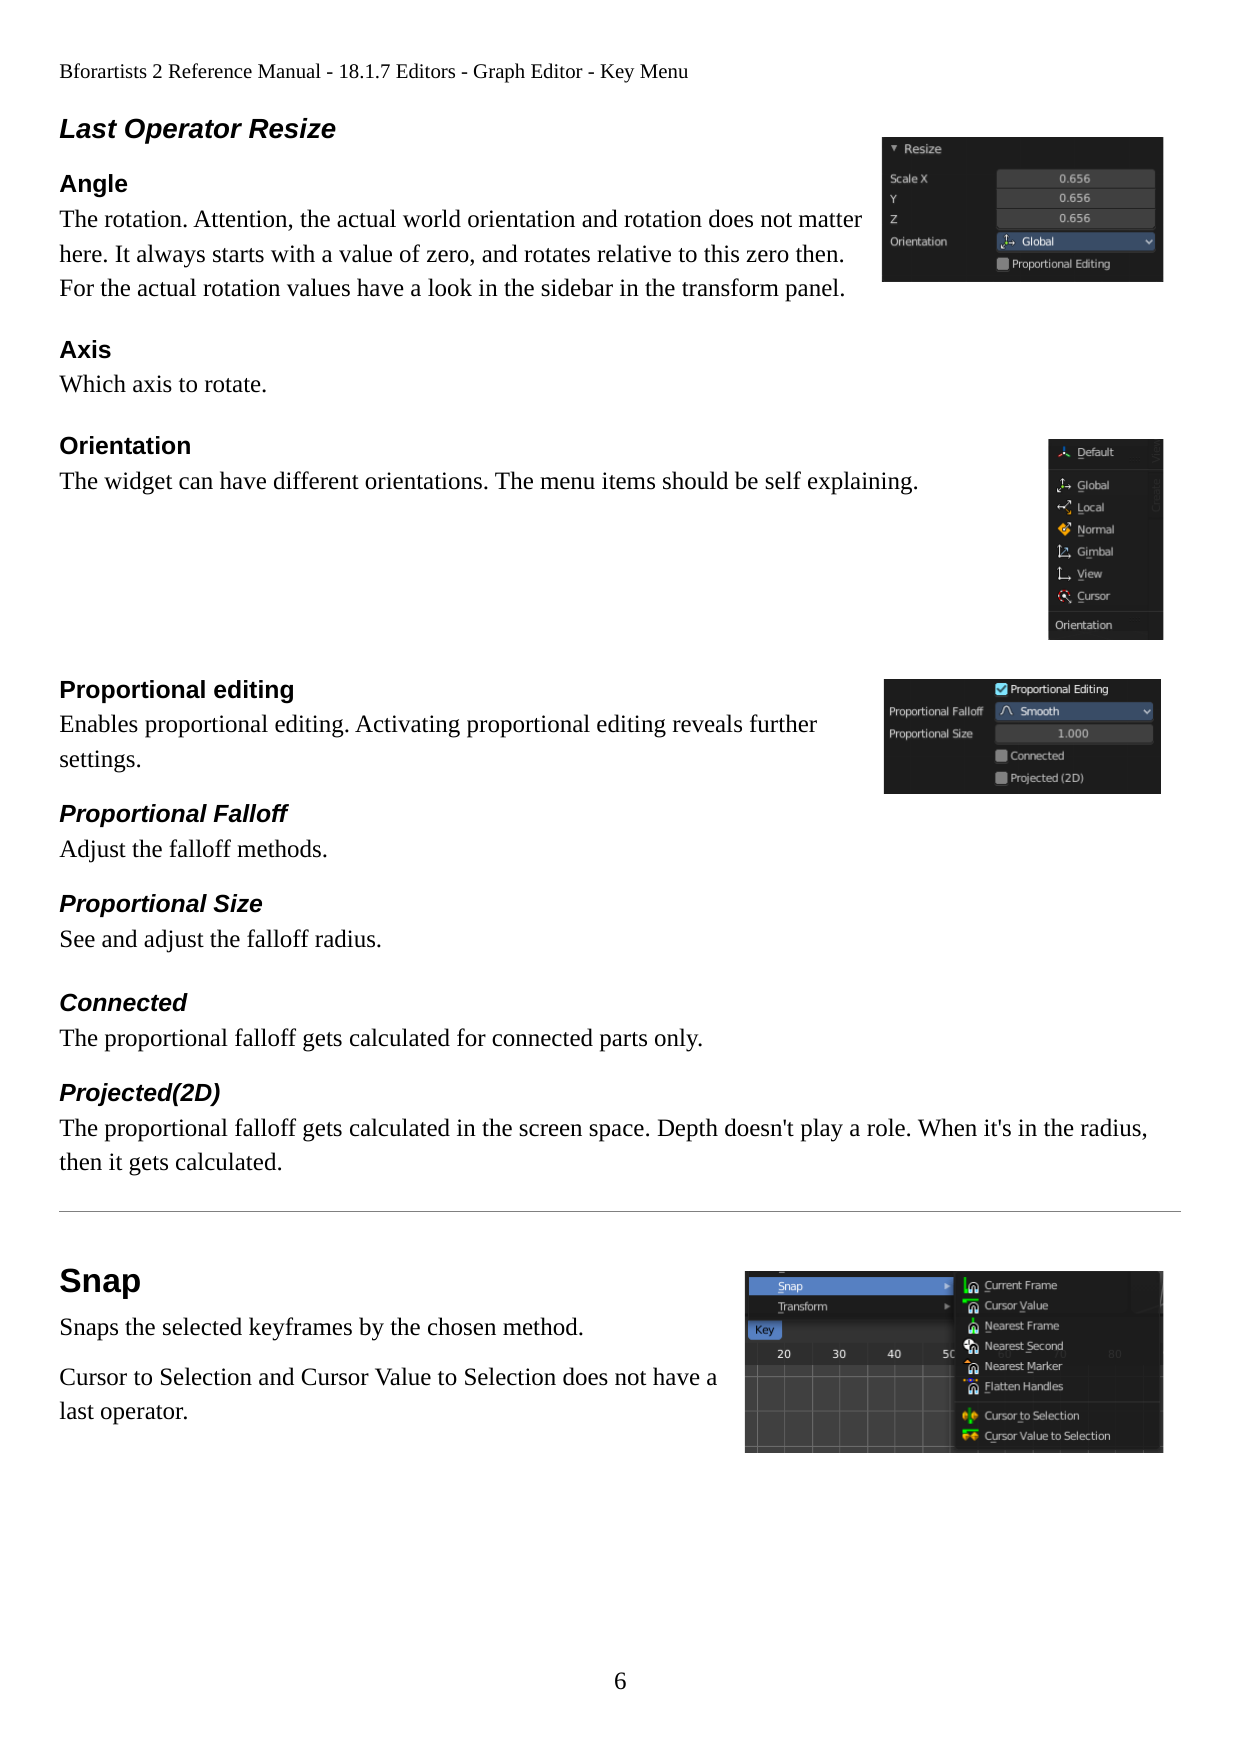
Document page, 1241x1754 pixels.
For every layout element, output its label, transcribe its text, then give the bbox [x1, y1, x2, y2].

text Which axis to rotate. [59, 369, 1181, 398]
subtitle Proportional Size [59, 889, 1181, 918]
subtitle Connected [59, 988, 1181, 1016]
picture [883, 679, 1161, 794]
text The proportional falloff gets calculated in the screen space. Depth doesn't play a role. When it's in the radius, then it gets calculated. [59, 1113, 1181, 1176]
picture [744, 1271, 1164, 1453]
text The rotation. Attention, the actual world orientation and rotation does not matter here. It always starts with a value of zero, and rotates relative to this zero then. For the actual rotation values have a look in the sidebar in the transform panel. [59, 204, 1181, 302]
text See and adjust the falloff radius. [59, 924, 1181, 953]
text Enables proportional editing. Activating proportional editing reveals further settings. [59, 709, 883, 773]
picture [1048, 439, 1164, 640]
subtitle Orientation [59, 431, 1181, 460]
text Snaps the selected keyframes by the chosen method. [59, 1312, 744, 1341]
text The proportional falloff gets calculated for connected parts only. [59, 1023, 1181, 1051]
subtitle Last Operator Resize [59, 113, 1181, 144]
subtitle Projected(2D) [59, 1078, 1181, 1107]
picture [881, 137, 1164, 282]
text Adjust the falloff methods. [59, 834, 1181, 863]
subtitle Proportional editing [59, 675, 1181, 703]
subtitle Angle [59, 169, 881, 198]
text The widget can have different orientations. The menu items should be self explaining. [59, 466, 1048, 495]
subtitle Proportional Falloff [59, 799, 1181, 828]
text Cursor to Selection and Cursor Value to Selection does not have a last operator. [59, 1362, 744, 1425]
subtitle Snap [59, 1261, 1181, 1300]
subtitle [1164, 169, 1181, 198]
subtitle Axis [59, 335, 1181, 363]
